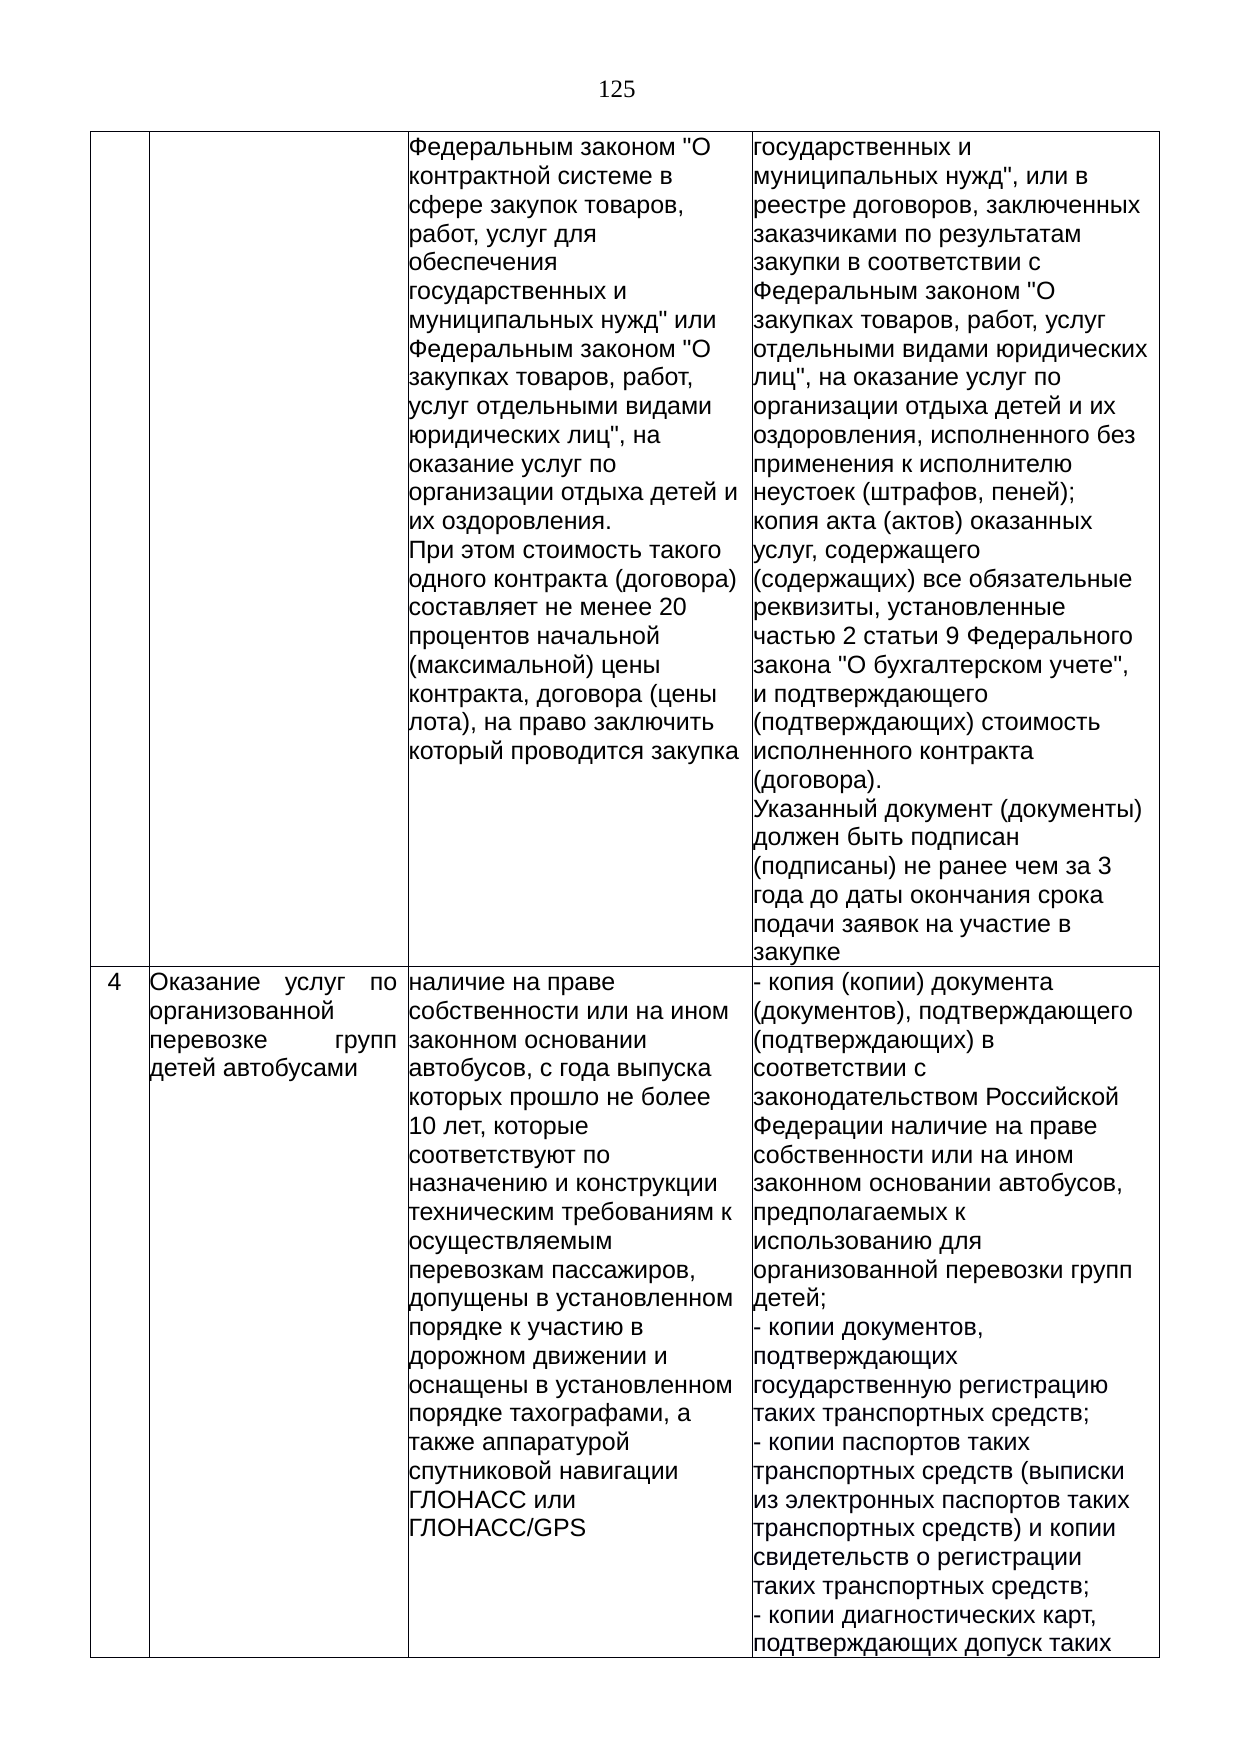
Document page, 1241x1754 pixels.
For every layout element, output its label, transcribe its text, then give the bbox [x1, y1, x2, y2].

table_cell государственных и муниципальных нужд", или в реестре договоров, заключенных заказчиками по результатам закупки в соответствии с Федеральным законом "О закупках товаров, работ, услуг отдельными видами юридических лиц", на оказание услуг по организации отдыха детей и их оздоровления, исполненного без применения к исполнителю неустоек (штрафов, пеней); копия акта (актов) оказанных услуг, содержащего (содержащих) все обязательные реквизиты, установленные частью 2 статьи 9 Федерального закона "О бухгалтерском учете", и подтверждающего (подтверждающих) стоимость исполненного контракта (договора). Указанный документ (документы) должен быть подписан (подписаны) не ранее чем за 3 года до даты окончания срока подачи заявок на участие в закупке [753, 132, 1159, 966]
table_cell Оказание услуг по организованной перевозке групп детей автобусами [150, 967, 408, 1657]
table_cell [150, 132, 408, 966]
table_cell 4 [91, 967, 149, 1657]
table_cell Федеральным законом "О контрактной системе в сфере закупок товаров, работ, услуг для обеспечения государственных и муниципальных нужд" или Федеральным законом "О закупках товаров, работ, услуг отдельными видами юридических лиц", на оказание услуг по организации отдыха детей и их оздоровления. При этом стоимость такого одного контракта (договора) составляет не менее 20 процентов начальной (максимальной) цены контракта, договора (цены лота), на право заключить который проводится закупка [409, 132, 752, 966]
table_cell наличие на праве собственности или на ином законном основании автобусов, с года выпуска которых прошло не более 10 лет, которые соответствуют по назначению и конструкции техническим требованиям к осуществляемым перевозкам пассажиров, допущены в установленном порядке к участию в дорожном движении и оснащены в установленном порядке тахографами, а также аппаратурой спутниковой навигации ГЛОНАСС или ГЛОНАСС/GPS [409, 967, 752, 1657]
table_cell [91, 132, 149, 966]
table_cell - копия (копии) документа (документов), подтверждающего (подтверждающих) в соответствии с законодательством Российской Федерации наличие на праве собственности или на ином законном основании автобусов, предполагаемых к использованию для организованной перевозки групп детей; - копии документов, подтверждающих государственную регистрацию таких транспортных средств; - копии паспортов таких транспортных средств (выписки из электронных паспортов таких транспортных средств) и копии свидетельств о регистрации таких транспортных средств; - копии диагностических карт, подтверждающих допуск таких [753, 967, 1159, 1657]
